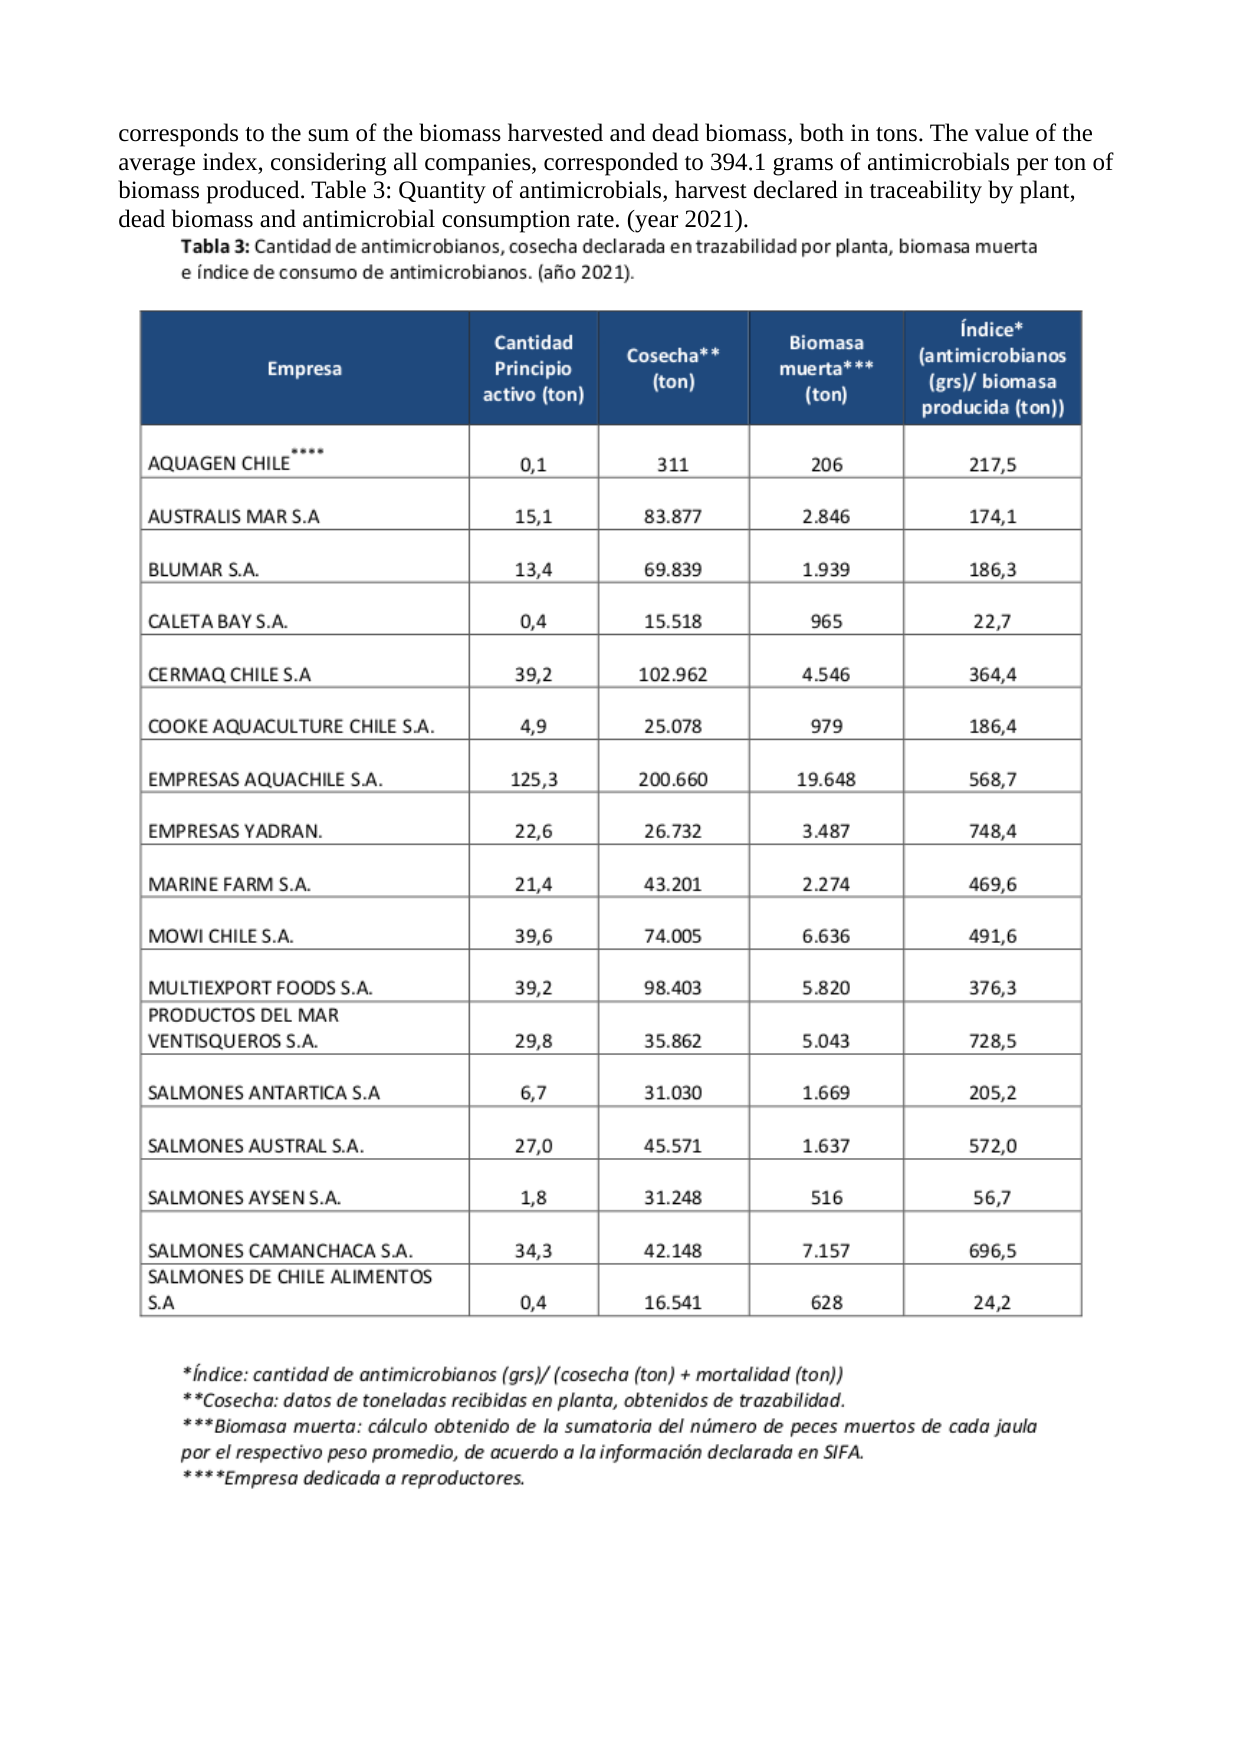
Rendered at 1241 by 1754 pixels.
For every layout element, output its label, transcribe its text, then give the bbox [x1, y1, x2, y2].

text corresponds to the sum of the biomass harvested and dead biomass, both in tons. The value of the average index, considering all companies, corresponded to 394.1 grams of antimicrobials per ton of biomass produced. Table 3: Quantity of antimicrobials, harvest declared in traceability by plant, dead biomass and antimicrobial consumption rate. (year 2021). [118, 118, 1122, 233]
picture [118, 233, 1123, 1535]
